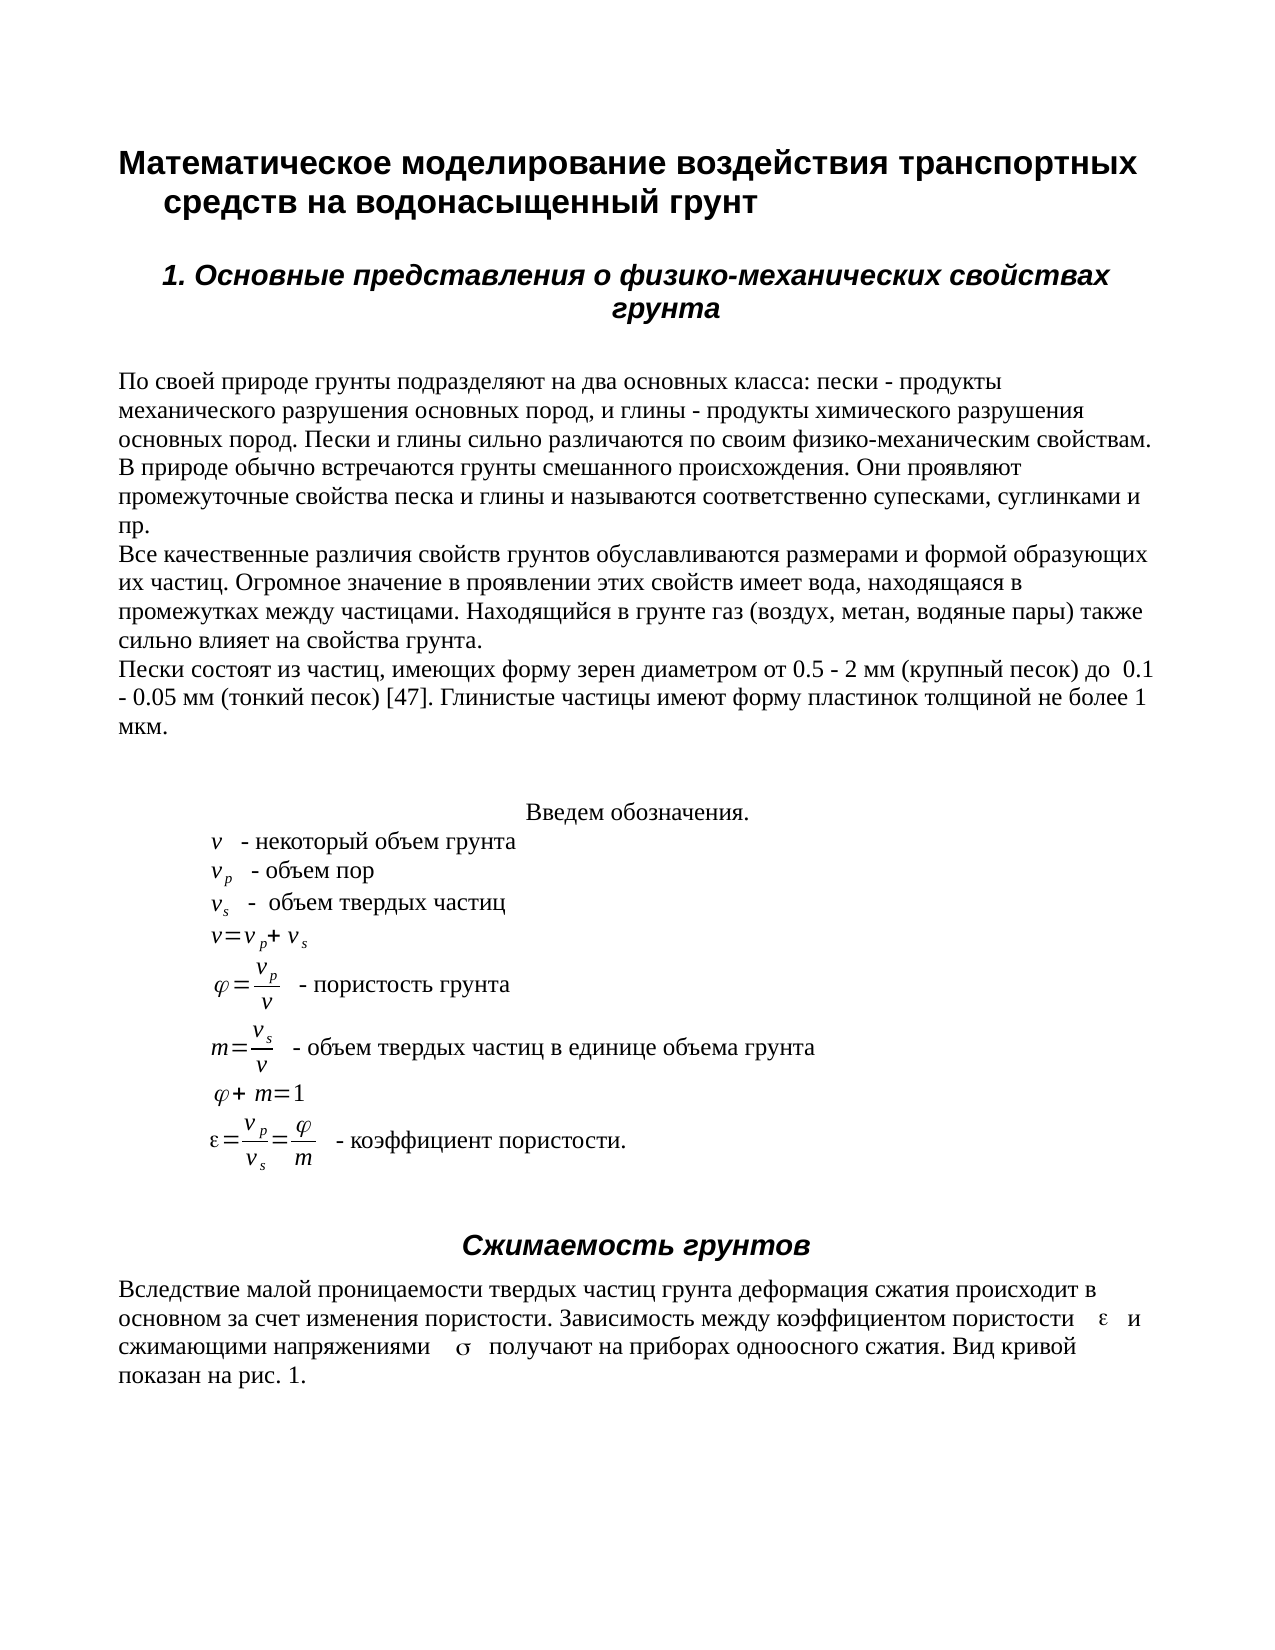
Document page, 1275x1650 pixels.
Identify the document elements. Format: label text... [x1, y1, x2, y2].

text В природе обычно встречаются грунты смешанного происхождения. Они проявляют промежуточные свойства песка и глины и называются соответственно супесками, суглинками и пр. [118, 452, 1157, 539]
text - объем твердых частиц в единице объема грунта [118, 1015, 1157, 1078]
text Введем обозначения. [118, 797, 1157, 826]
text Все качественные различия свойств грунтов обуславливаются размерами и формой образующих их частиц. Огромное значение в проявлении этих свойств имеет вода, находящаяся в промежутках между частицами. Находящийся в грунте газ (воздух, метан, водяные пары) также сильно влияет на свойства грунта. [118, 539, 1157, 654]
text - пористость грунта [118, 952, 1157, 1015]
text Вследствие малой проницаемости твердых частиц грунта деформация сжатия происходит в основном за счет изменения пористости. Зависимость между коэффициентом пористости и сжимающими напряжениями получают на приборах одноосного сжатия. Вид кривой показан на рис. 1. [118, 1274, 1157, 1389]
text - коэффициент пористости. [118, 1108, 1157, 1174]
subtitle Сжимаемость грунтов [118, 1228, 1157, 1261]
subtitle Математическое моделирование воздействия транспортных средств на водонасыщенный грунт [118, 143, 1157, 220]
text - объем пор [118, 855, 1157, 887]
text - некоторый объем грунта [118, 826, 1157, 855]
subtitle 1. Основные представления о физико-механических свойствах грунта [118, 258, 1157, 325]
text - объем твердых частиц [118, 887, 1157, 920]
text По своей природе грунты подразделяют на два основных класса: пески - продукты механического разрушения основных пород, и глины - продукты химического разрушения основных пород. Пески и глины сильно различаются по своим физико-механическим свойствам. [118, 366, 1157, 452]
text Пески состоят из частиц, имеющих форму зерен диаметром от 0.5 - 2 мм (крупный песок) до 0.1 - 0.05 мм (тонкий песок) [47]. Глинистые частицы имеют форму пластинок толщиной не более 1 мкм. [118, 654, 1157, 740]
